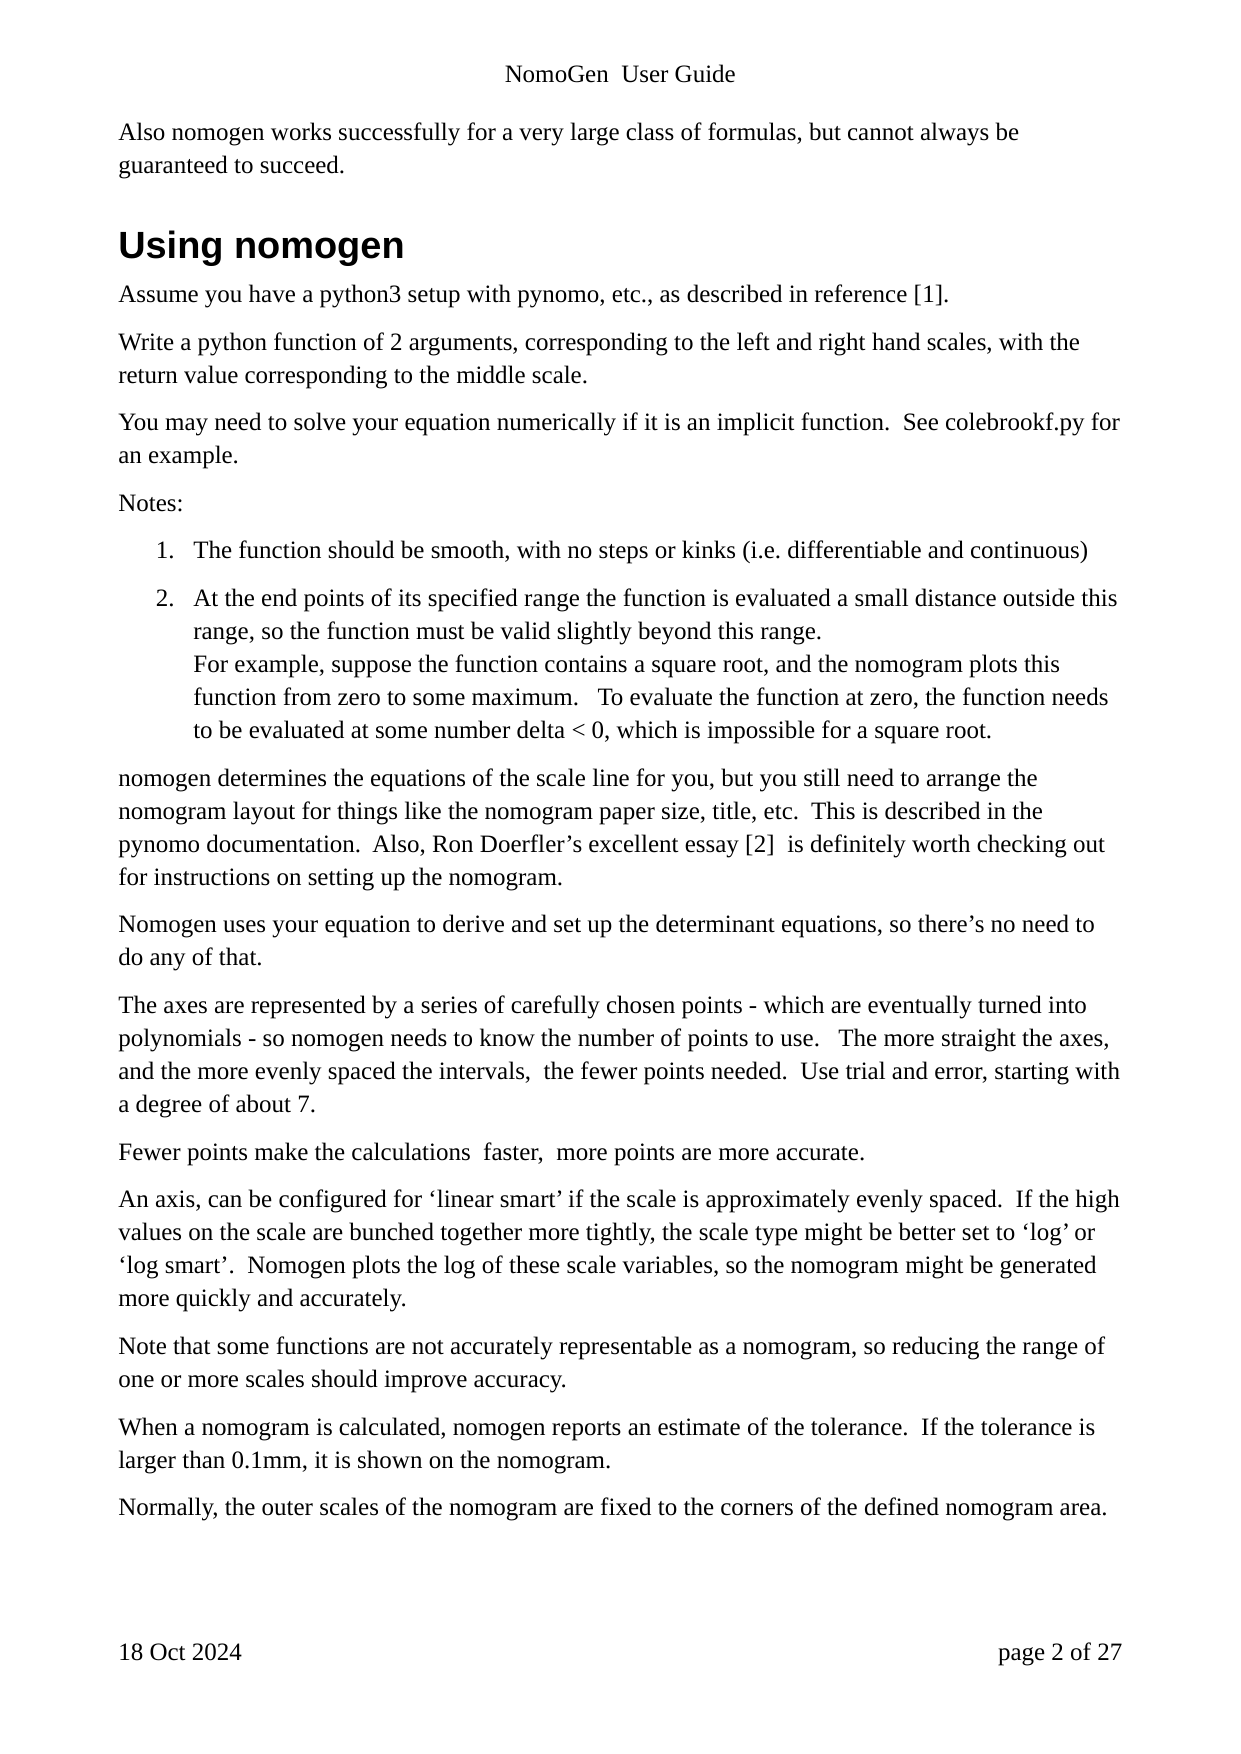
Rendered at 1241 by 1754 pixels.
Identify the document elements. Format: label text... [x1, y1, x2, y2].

text The axes are represented by a series of carefully chosen points - which are eventually turned into polynomials - so nomogen needs to know the number of points to use. The more straight the axes, and the more evenly spaced the intervals, the fewer points needed. Use trial and error, starting with a degree of about 7. [118, 990, 1122, 1118]
text Normally, the outer scales of the nomogram are fixed to the corners of the defined nomogram area. [118, 1492, 1122, 1521]
text Notes: [118, 488, 1122, 517]
text Assume you have a python3 setup with pynomo, etc., as described in reference [1]. [118, 279, 1122, 308]
text Also nomogen works successfully for a very large class of formulas, but cannot always be guaranteed to succeed. [118, 117, 1122, 179]
text Write a python function of 2 arguments, corresponding to the left and right hand scales, with the return value corresponding to the middle scale. [118, 327, 1122, 388]
text You may need to solve your equation numerically if it is an implicit function. See colebrookf.py for an example. [118, 407, 1122, 469]
list The function should be smooth, with no steps or kinks (i.e. differentiable and continuous) [156, 536, 1122, 564]
subtitle Using nomogen [118, 223, 1122, 267]
list At the end points of its specified range the function is evaluated a small distance outside this range, so the function must be valid slightly beyond this range. For example, suppose the function contains a square root, and the nomogram plots this function from zero to some maximum. To evaluate the function at zero, the function needs to be evaluated at some number delta < 0, which is impossible for a square root. [156, 583, 1122, 744]
text nomogen determines the equations of the scale line for you, but you still need to arrange the nomogram layout for things like the nomogram paper size, title, etc. This is described in the pynomo documentation. Also, Ron Doerfler’s excellent essay [2] is definitely worth checking out for instructions on setting up the nomogram. [118, 763, 1122, 891]
text An axis, can be configured for ‘linear smart’ if the scale is approximately evenly spaced. If the high values on the scale are bunched together more tightly, the scale type might be better set to ‘log’ or ‘log smart’. Nomogen plots the log of these scale variables, so the nomogram might be generated more quickly and accurately. [118, 1184, 1122, 1312]
text When a nomogram is calculated, nomogen reports an estimate of the tolerance. If the tolerance is larger than 0.1mm, it is shown on the nomogram. [118, 1412, 1122, 1473]
text Note that some functions are not accurately representable as a nomogram, so reducing the range of one or more scales should improve accuracy. [118, 1331, 1122, 1393]
text Fewer points make the calculations faster, more points are more accurate. [118, 1137, 1122, 1166]
text Nomogen uses your equation to derive and set up the determinant equations, so there’s no need to do any of that. [118, 909, 1122, 971]
